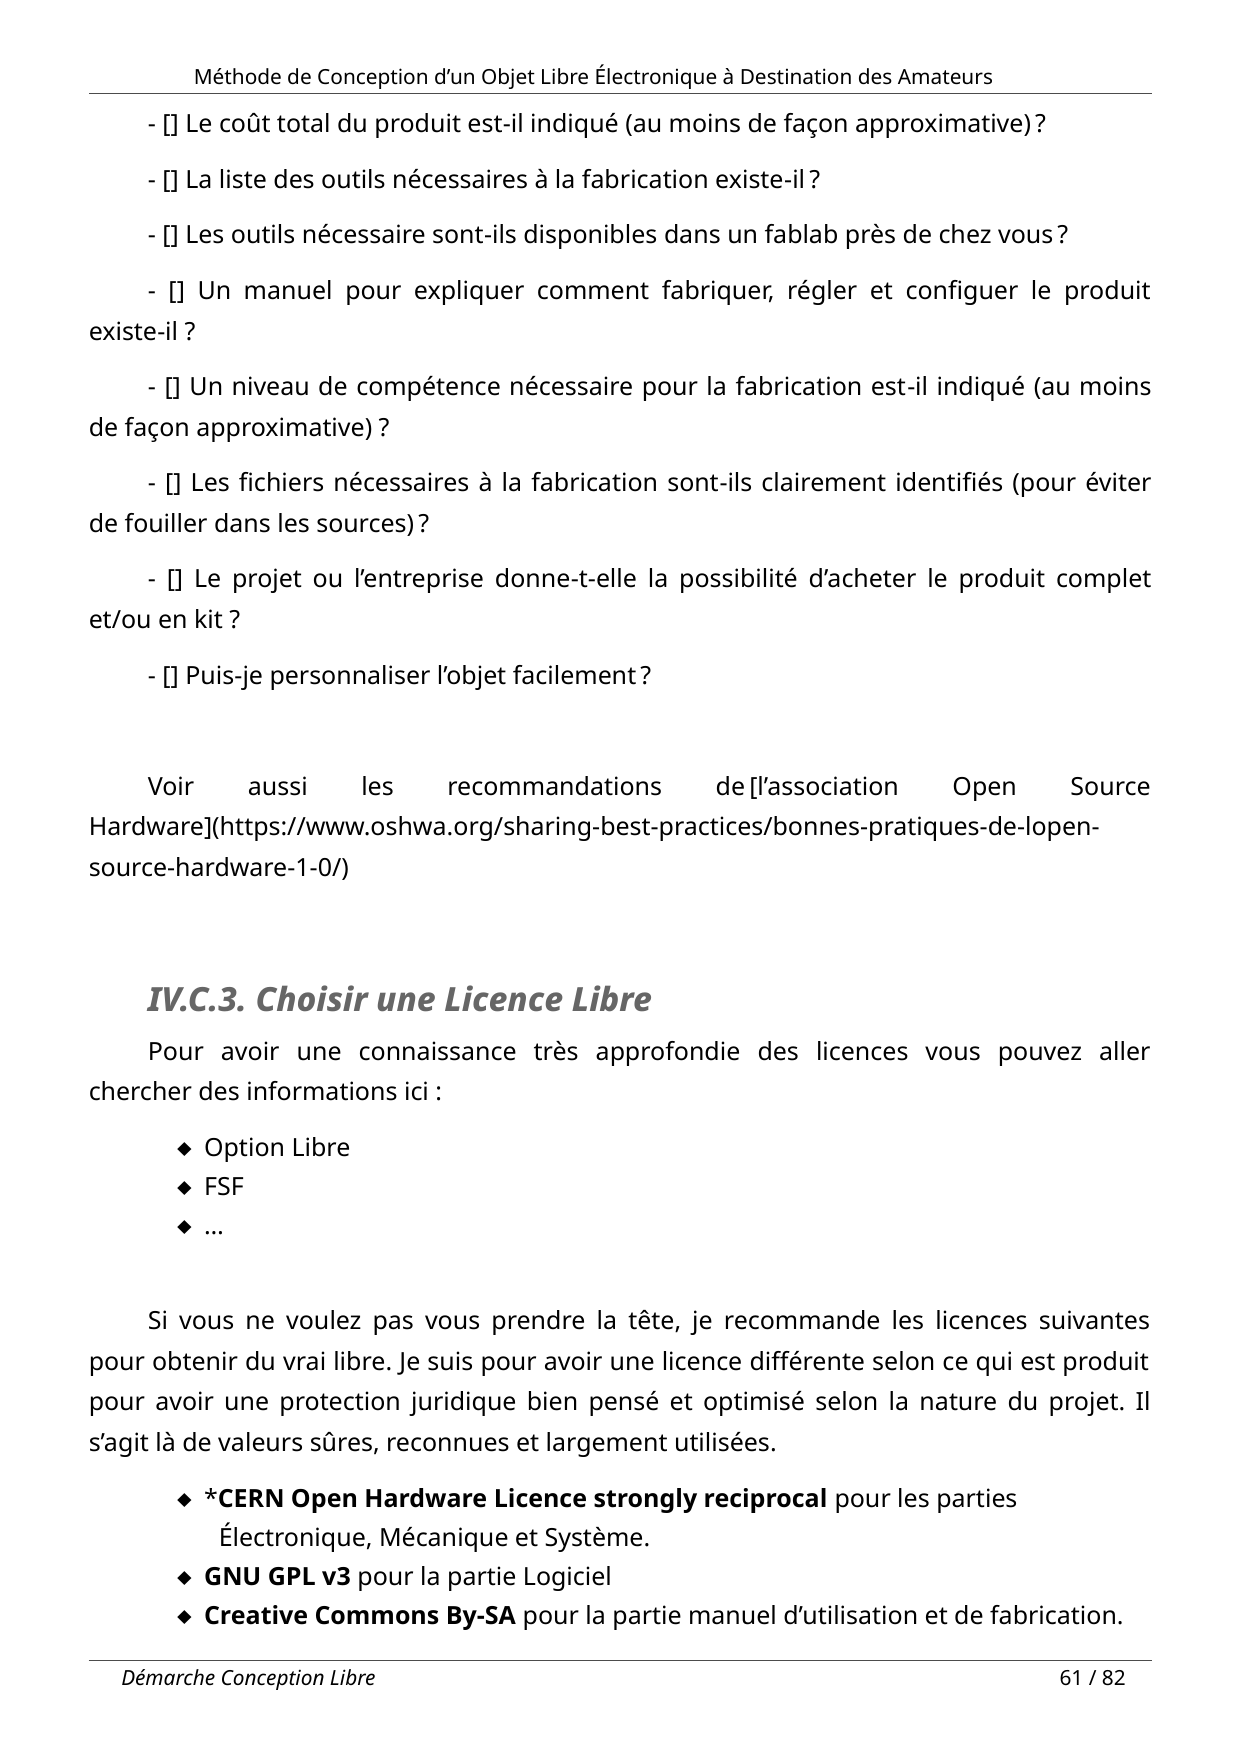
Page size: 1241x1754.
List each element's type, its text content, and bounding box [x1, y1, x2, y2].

text Voir aussi les recommandations de [l’association Open Source Hardware](https://www.oshwa.org/sharing-best-practices/bonnes-pratiques-de-lopen-source-hardware-1-0/) [88, 768, 1152, 884]
text - [] Les outils nécessaire sont‑ils disponibles dans un fablab près de chez vous ? [88, 217, 1152, 251]
list GNU GPL v3 pour la partie Logiciel [177, 1559, 1152, 1593]
text - [] Le projet ou l’entreprise donne‑t‑elle la possibilité d’acheter le produit complet et/ou en kit ? [88, 561, 1152, 636]
text Pour avoir une connaissance très approfondie des licences vous pouvez aller chercher des informations ici : [88, 1033, 1152, 1108]
list FSF [177, 1169, 1152, 1203]
subtitle Choisir une Licence Libre [148, 975, 1152, 1021]
text - [] Les fichiers nécessaires à la fabrication sont‑ils clairement identifiés (pour éviter de fouiller dans les sources) ? [88, 465, 1152, 540]
text - [] Un manuel pour expliquer comment fabriquer, régler et configuer le produit existe‑il ? [88, 272, 1152, 347]
text - [] Un niveau de compétence nécessaire pour la fabrication est‑il indiqué (au moins de façon approximative) ? [88, 369, 1152, 443]
list Option Libre [177, 1129, 1152, 1163]
list *CERN Open Hardware Licence strongly reciprocal pour les parties Électronique, Mécanique et Système. [177, 1480, 1152, 1553]
text - [] La liste des outils nécessaires à la fabrication existe‑il ? [88, 162, 1152, 196]
list … [177, 1208, 1152, 1242]
list Creative Commons By-SA pour la partie manuel d’utilisation et de fabrication. [177, 1598, 1152, 1632]
text Si vous ne voulez pas vous prendre la tête, je recommande les licences suivantes pour obtenir du vrai libre. Je suis pour avoir une licence différente selon ce qui est produit pour avoir une protection juridique bien pensé et optimisé selon la nature du projet. Il s’agit là de valeurs sûres, reconnues et largement utilisées. [88, 1302, 1152, 1459]
text - [] Puis‑je personnaliser l’objet facilement ? [88, 657, 1152, 691]
text - [] Le coût total du produit est‑il indiqué (au moins de façon approximative) ? [88, 106, 1152, 140]
